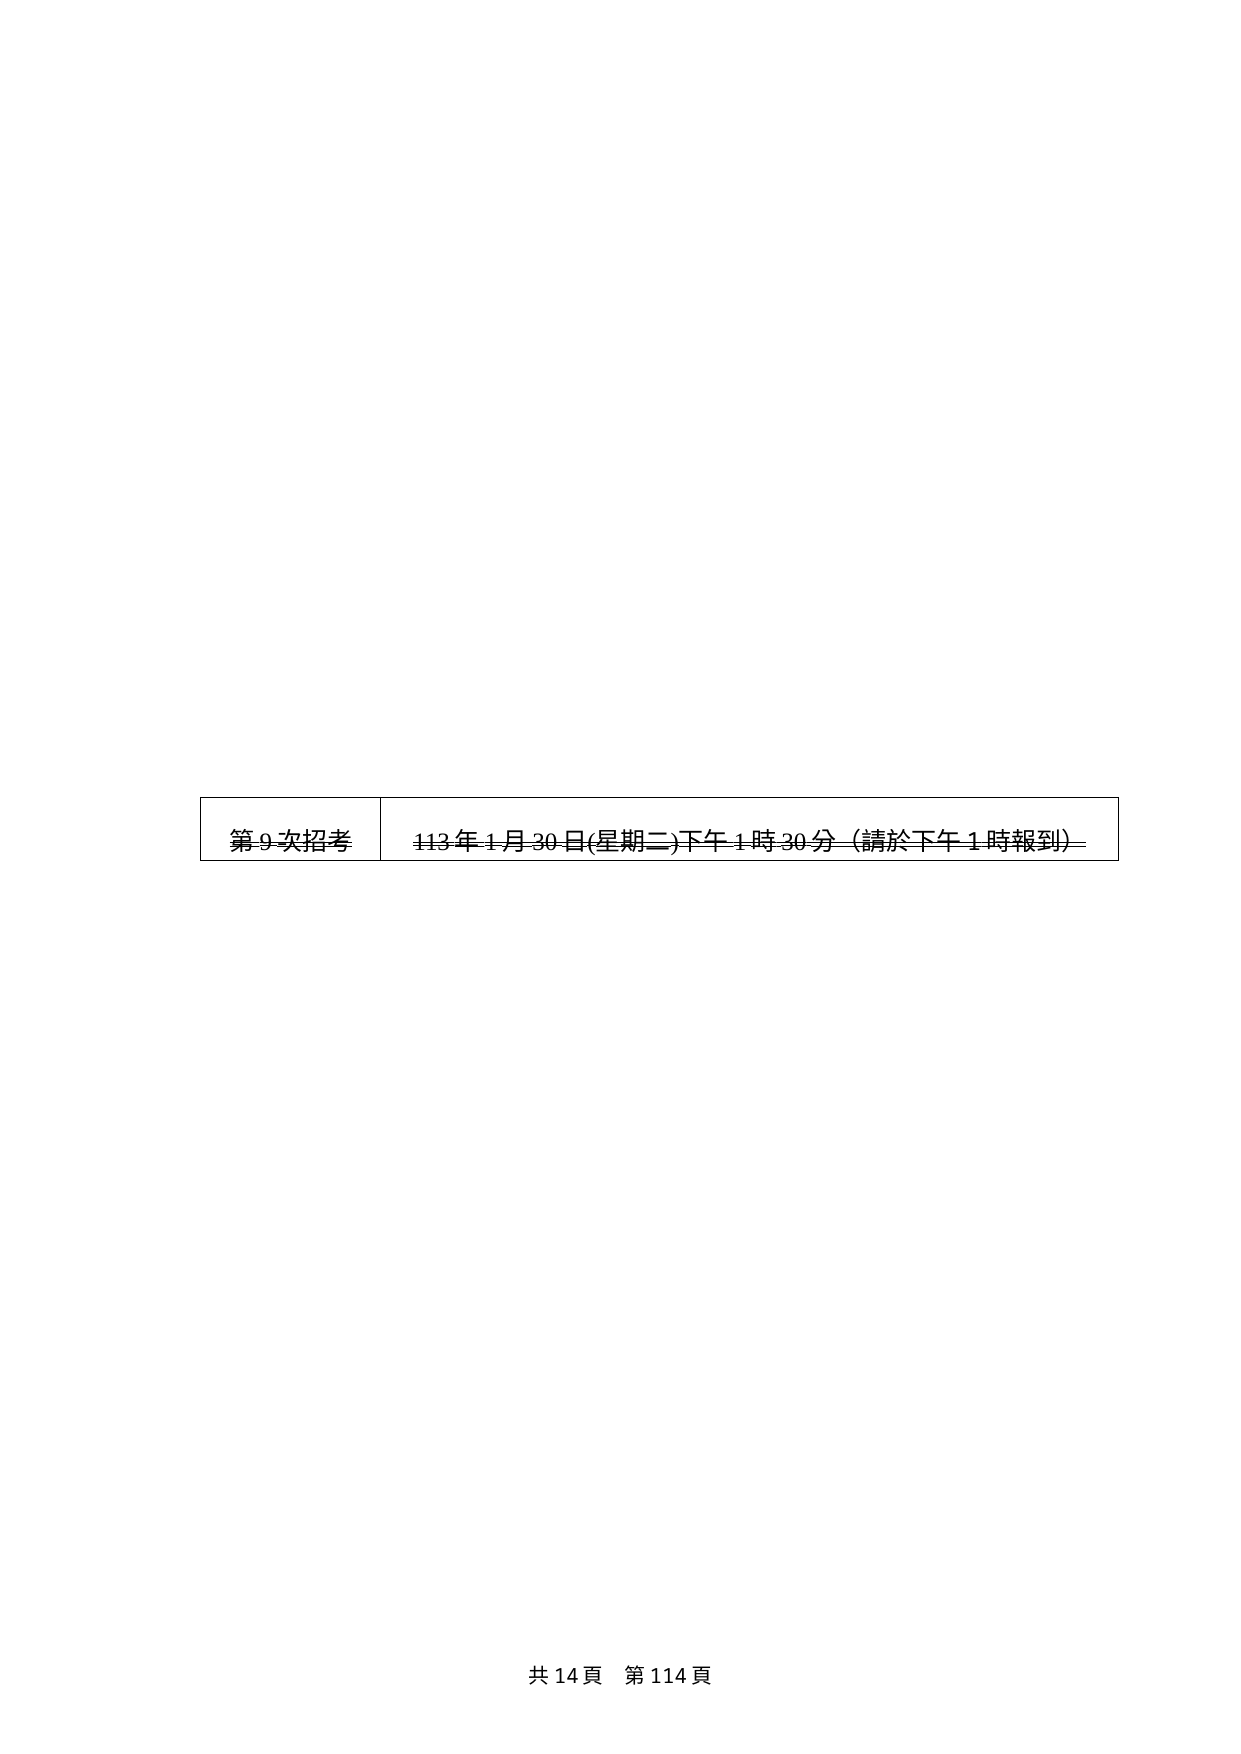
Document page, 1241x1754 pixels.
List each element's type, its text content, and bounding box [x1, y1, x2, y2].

table_cell 第9次招考 [201, 798, 380, 860]
table_cell 113年1月30日(星期二)下午1時30分（請於下午1時報到） [381, 798, 1118, 860]
